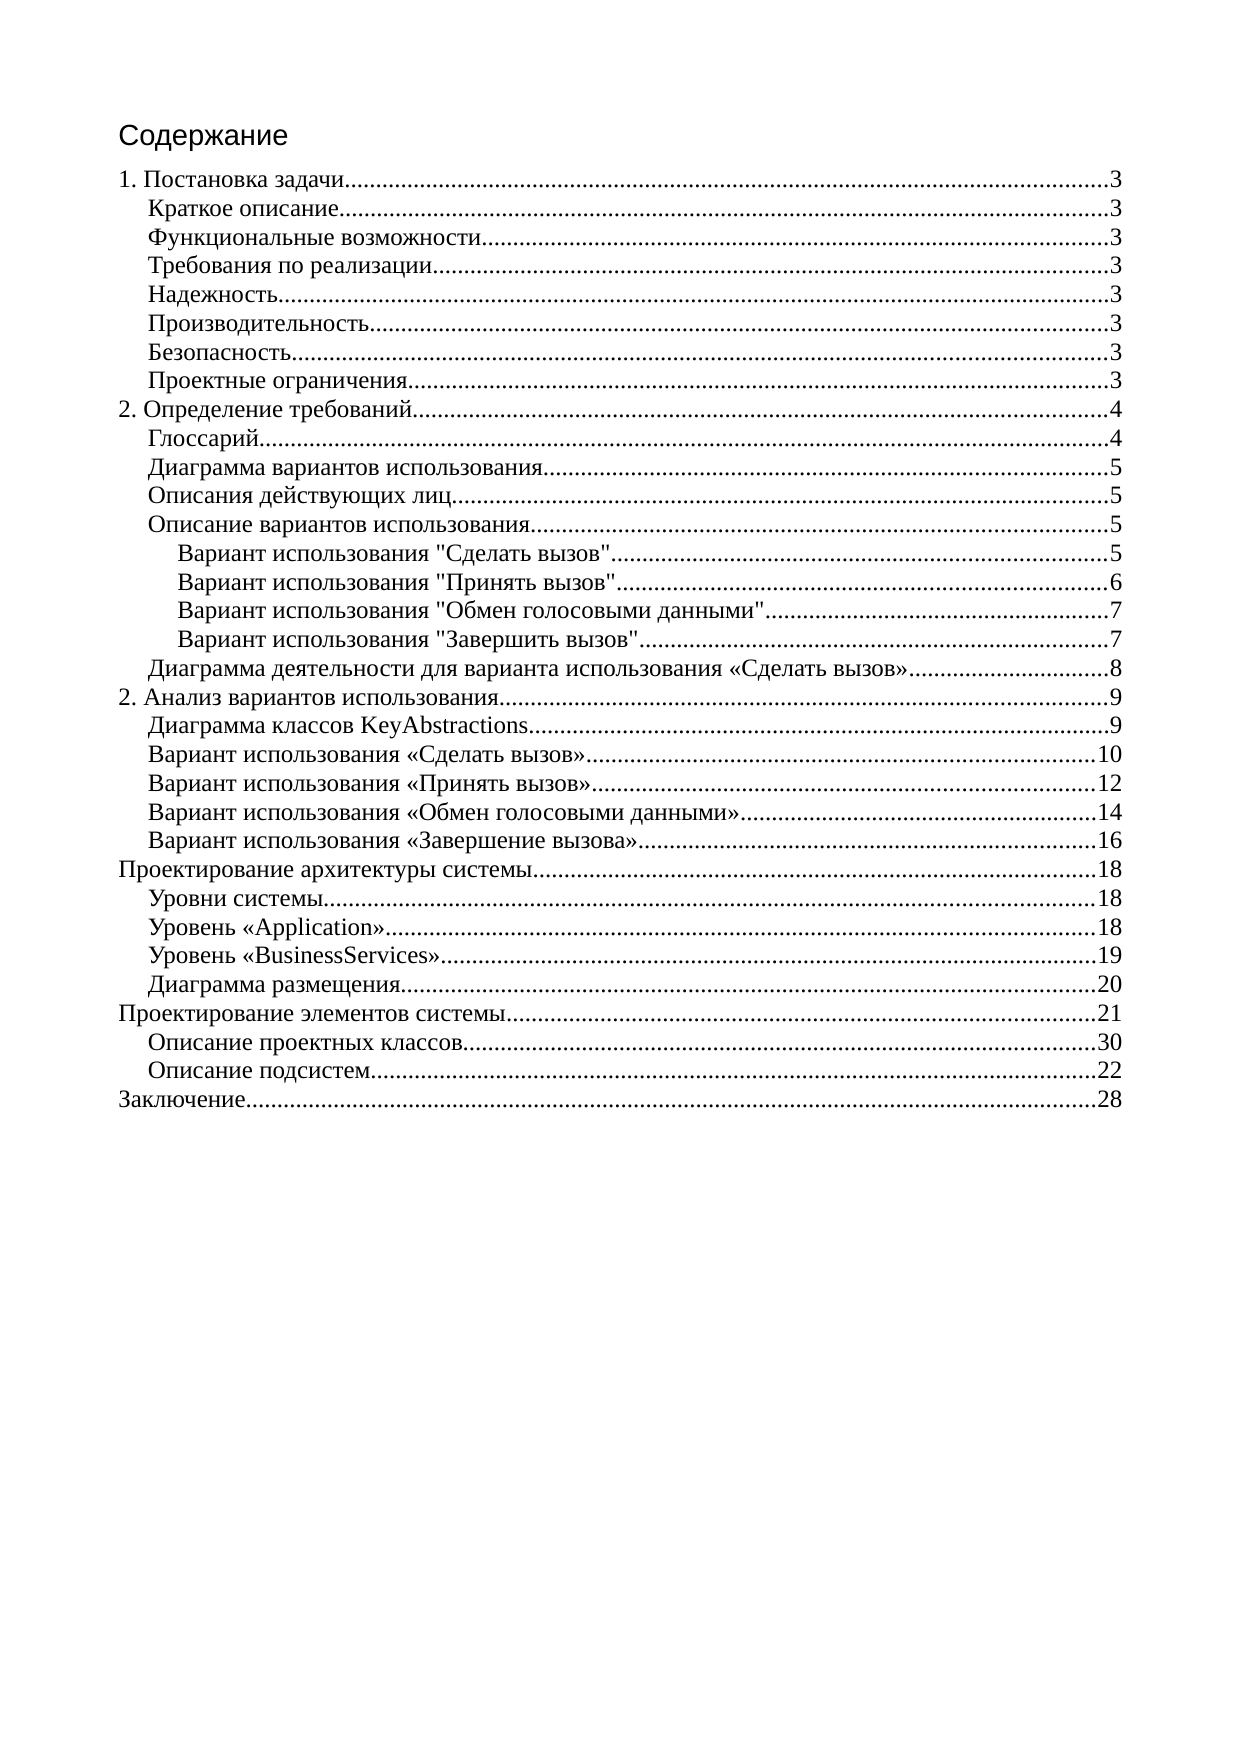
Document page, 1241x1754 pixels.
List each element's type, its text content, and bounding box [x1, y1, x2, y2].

text Уровни системы 18 [148, 883, 1122, 912]
text Вариант использования «Завершение вызова» 16 [148, 825, 1122, 854]
text 1. Постановка задачи 3 [118, 164, 1122, 193]
text Вариант использования «Обмен голосовыми данными» 14 [148, 797, 1122, 825]
text Диаграмма вариантов использования 5 [148, 452, 1122, 480]
text Описания действующих лиц 5 [148, 480, 1122, 509]
text Безопасность 3 [148, 337, 1122, 365]
text Вариант использования "Сделать вызов" 5 [177, 538, 1122, 567]
text 2. Определение требований 4 [118, 394, 1122, 423]
text Вариант использования "Принять вызов" 6 [177, 567, 1122, 595]
text Вариант использования "Завершить вызов" 7 [177, 624, 1122, 653]
text Описание подсистем 22 [148, 1055, 1122, 1084]
text Диаграмма классов KeyAbstractions 9 [148, 710, 1122, 739]
text Описание вариантов использования 5 [148, 509, 1122, 538]
text 2. Анализ вариантов использования 9 [118, 682, 1122, 710]
text Диаграмма размещения 20 [148, 969, 1122, 998]
text Проектные ограничения 3 [148, 365, 1122, 394]
text Краткое описание 3 [148, 193, 1122, 222]
text Функциональные возможности 3 [148, 222, 1122, 250]
subtitle Содержание [118, 118, 1122, 152]
text Вариант использования «Сделать вызов» 10 [148, 739, 1122, 768]
text Заключение 28 [118, 1084, 1122, 1113]
text Вариант использования «Принять вызов» 12 [148, 768, 1122, 797]
text Глоссарий 4 [148, 423, 1122, 452]
text Надежность 3 [148, 279, 1122, 308]
text Требования по реализации 3 [148, 250, 1122, 279]
text Производительность 3 [148, 308, 1122, 337]
text Уровень «BusinessServices» 19 [148, 940, 1122, 969]
text Вариант использования "Обмен голосовыми данными" 7 [177, 595, 1122, 624]
text Описание проектных классов 30 [148, 1027, 1122, 1055]
text Диаграмма деятельности для варианта использования «Сделать вызов» 8 [148, 653, 1122, 682]
text Уровень «Application» 18 [148, 912, 1122, 940]
text Проектирование архитектуры системы 18 [118, 854, 1122, 883]
text Проектирование элементов системы 21 [118, 998, 1122, 1027]
